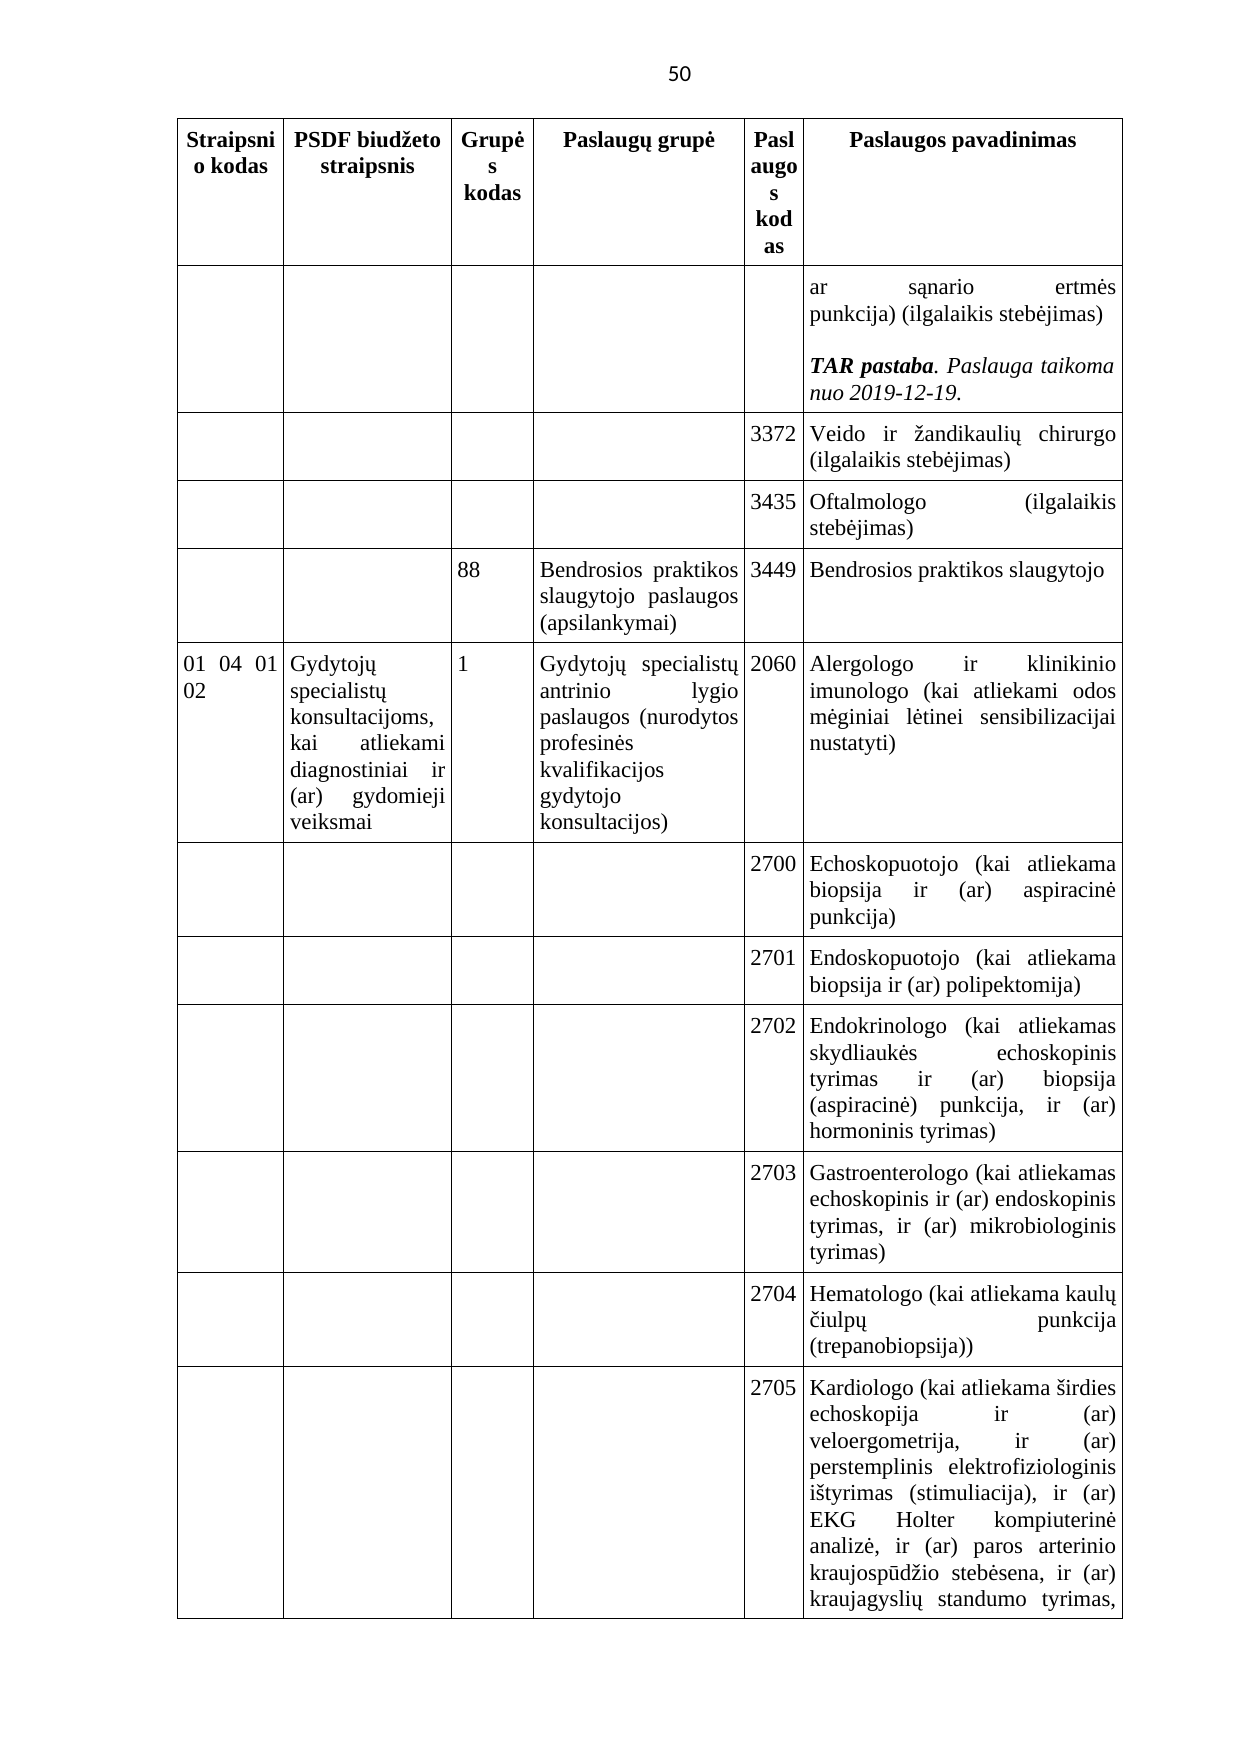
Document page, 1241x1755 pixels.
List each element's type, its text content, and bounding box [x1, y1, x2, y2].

table_cell 88 [452, 549, 533, 642]
table_cell 2704 [745, 1273, 803, 1366]
table_cell [178, 1367, 283, 1618]
table_cell 2703 [745, 1152, 803, 1272]
table_header Straipsnio kodas [178, 119, 283, 265]
table_cell 1 [452, 643, 533, 842]
table_cell Echoskopuotojo (kai atliekama biopsija ir (ar) aspiracinė punkcija) [804, 843, 1122, 936]
table_cell Oftalmologo (ilgalaikis stebėjimas) [804, 481, 1122, 548]
table_cell [178, 549, 283, 642]
table_cell Endokrinologo (kai atliekamas skydliaukės echoskopinis tyrimas ir (ar) biopsija (aspiracinė) punkcija, ir (ar) hormoninis tyrimas) [804, 1005, 1122, 1151]
table_cell [534, 937, 744, 1004]
table_cell [452, 1005, 533, 1151]
table_cell 3449 [745, 549, 803, 642]
table_cell [452, 413, 533, 480]
table_cell [178, 1152, 283, 1272]
table_cell ar sąnario ertmės punkcija) (ilgalaikis stebėjimas) TAR pastaba. Paslauga taikoma nuo 2019-12-19. [804, 266, 1122, 412]
table_cell [284, 413, 451, 480]
table_cell [284, 1152, 451, 1272]
table_cell Kardiologo (kai atliekama širdies echoskopija ir (ar) veloergometrija, ir (ar) perstemplinis elektrofiziologinis ištyrimas (stimuliacija), ir (ar) EKG Holter kompiuterinė analizė, ir (ar) paros arterinio kraujospūdžio stebėsena, ir (ar) kraujagyslių standumo tyrimas, [804, 1367, 1122, 1618]
table_cell [452, 937, 533, 1004]
table_cell [534, 1367, 744, 1618]
table_cell [534, 1152, 744, 1272]
table_header Paslaugos kodas [745, 119, 803, 265]
table_cell [178, 266, 283, 412]
table_cell 3435 [745, 481, 803, 548]
table_header Grupės kodas [452, 119, 533, 265]
table_cell [178, 1005, 283, 1151]
table_cell [452, 1273, 533, 1366]
table_cell Veido ir žandikaulių chirurgo (ilgalaikis stebėjimas) [804, 413, 1122, 480]
table_cell Gydytojų specialistų antrinio lygio paslaugos (nurodytos profesinės kvalifikacijos gydytojo konsultacijos) [534, 643, 744, 842]
table_cell [452, 1152, 533, 1272]
table_cell [284, 937, 451, 1004]
table_cell Gastroenterologo (kai atliekamas echoskopinis ir (ar) endoskopinis tyrimas, ir (ar) mikrobiologinis tyrimas) [804, 1152, 1122, 1272]
table_cell [534, 1273, 744, 1366]
table_cell Endoskopuotojo (kai atliekama biopsija ir (ar) polipektomija) [804, 937, 1122, 1004]
table_cell [178, 1273, 283, 1366]
table_header PSDF biudžeto straipsnis [284, 119, 451, 265]
table_cell [534, 1005, 744, 1151]
table_cell [284, 843, 451, 936]
table_cell [745, 266, 803, 412]
table_header Paslaugų grupė [534, 119, 744, 265]
table_cell 2701 [745, 937, 803, 1004]
table_cell Hematologo (kai atliekama kaulų čiulpų punkcija (trepanobiopsija)) [804, 1273, 1122, 1366]
table_cell 2705 [745, 1367, 803, 1618]
table_cell [534, 266, 744, 412]
table_cell 2700 [745, 843, 803, 936]
table_cell [178, 481, 283, 548]
table_cell [178, 843, 283, 936]
table_cell [452, 481, 533, 548]
table_cell 3372 [745, 413, 803, 480]
table_cell 01 04 01 02 [178, 643, 283, 842]
table_cell Bendrosios praktikos slaugytojo paslaugos (apsilankymai) [534, 549, 744, 642]
table_cell [534, 413, 744, 480]
table_cell [284, 1005, 451, 1151]
table_cell [178, 937, 283, 1004]
table_cell [284, 1273, 451, 1366]
table_cell [178, 413, 283, 480]
table_cell [534, 843, 744, 936]
table_cell [452, 843, 533, 936]
table_cell Alergologo ir klinikinio imunologo (kai atliekami odos mėginiai lėtinei sensibilizacijai nustatyti) [804, 643, 1122, 842]
table_cell 2060 [745, 643, 803, 842]
table_cell [284, 549, 451, 642]
table_cell Gydytojų specialistų konsultacijoms, kai atliekami diagnostiniai ir (ar) gydomieji veiksmai [284, 643, 451, 842]
table_cell [284, 266, 451, 412]
table_cell [284, 481, 451, 548]
table_cell 2702 [745, 1005, 803, 1151]
table_header Paslaugos pavadinimas [804, 119, 1122, 265]
table_cell [452, 266, 533, 412]
table_cell [284, 1367, 451, 1618]
table_cell [452, 1367, 533, 1618]
table_cell [534, 481, 744, 548]
table_cell Bendrosios praktikos slaugytojo [804, 549, 1122, 642]
